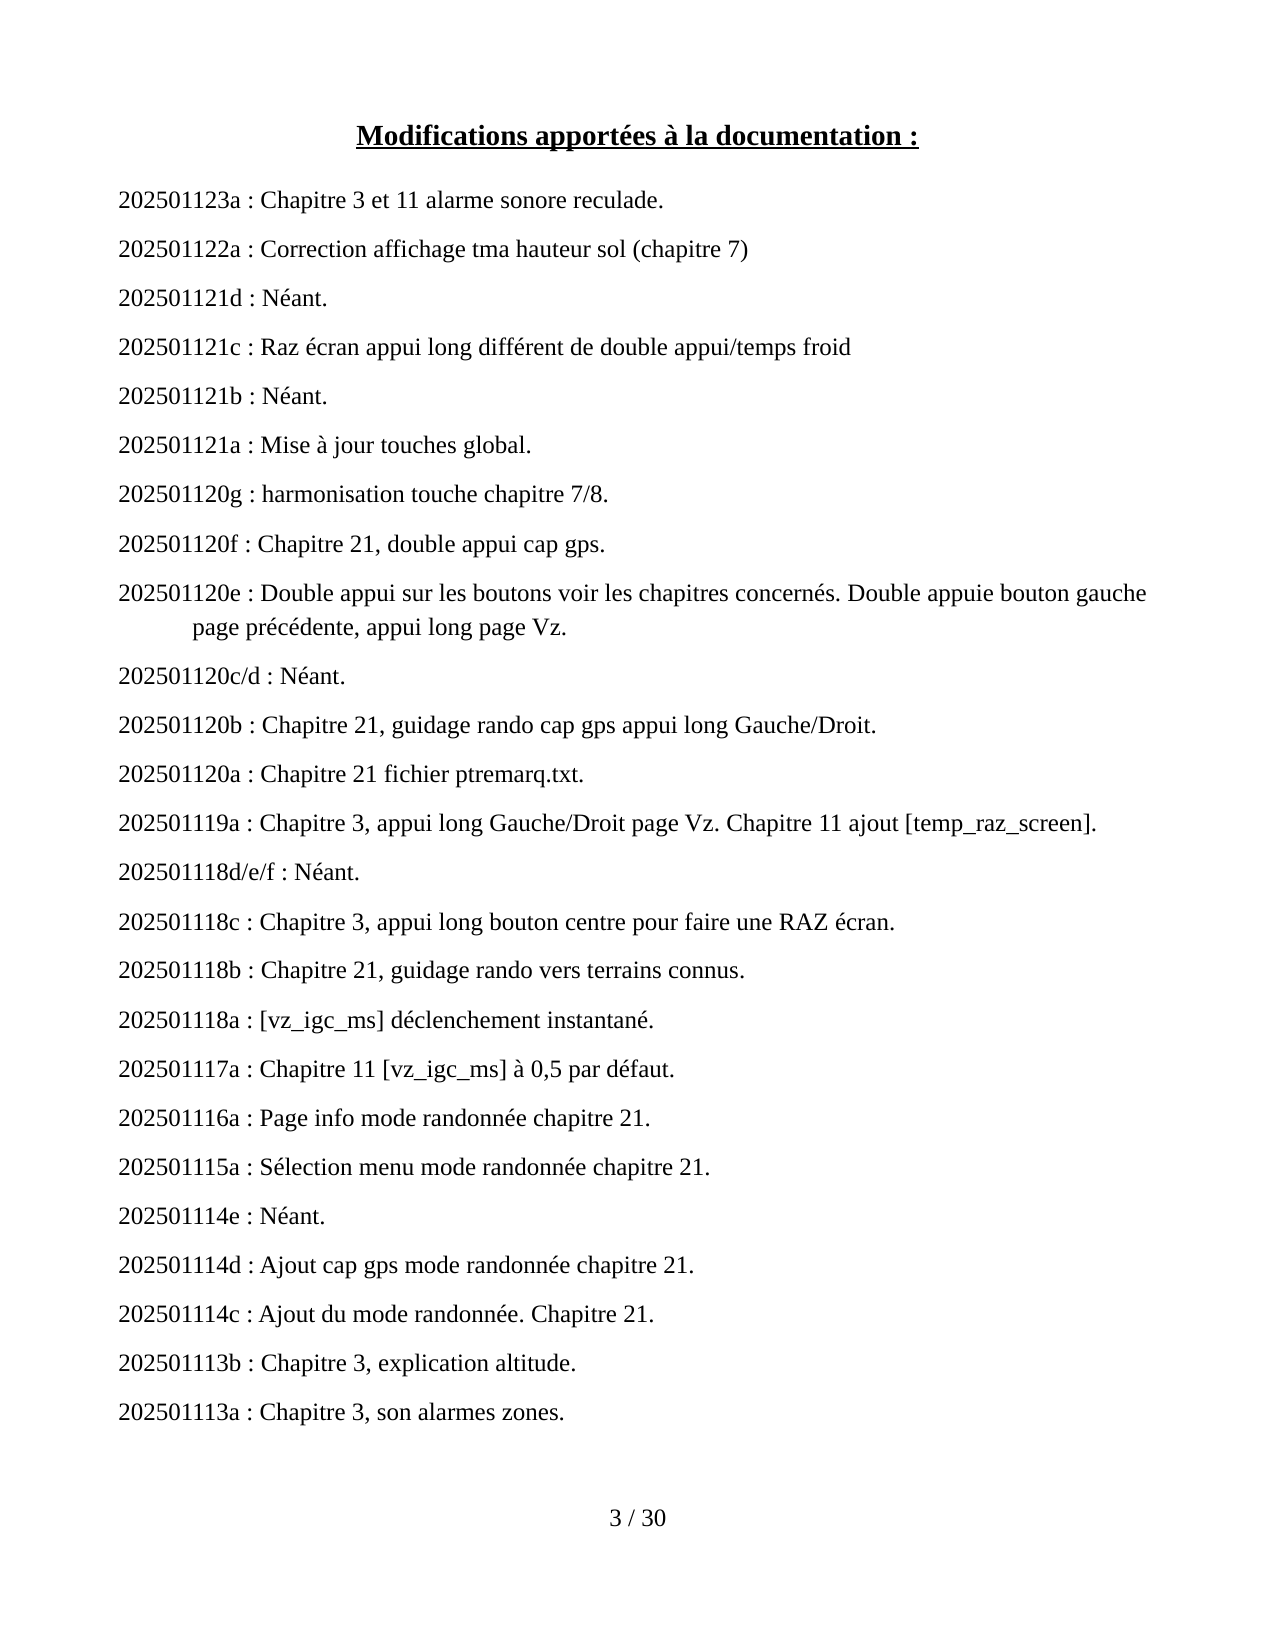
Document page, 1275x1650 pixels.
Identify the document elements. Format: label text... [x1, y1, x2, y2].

text 202501114d : Ajout cap gps mode randonnée chapitre 21. [118, 1250, 1157, 1279]
text 202501114c : Ajout du mode randonnée. Chapitre 21. [118, 1299, 1157, 1328]
text 202501114e : Néant. [118, 1201, 1157, 1230]
text 202501118d/e/f : Néant. [118, 857, 1157, 886]
text 202501121c : Raz écran appui long différent de double appui/temps froid [118, 332, 1157, 361]
text 202501122a : Correction affichage tma hauteur sol (chapitre 7) [118, 234, 1157, 263]
text 202501121a : Mise à jour touches global. [118, 431, 1157, 459]
text 202501117a : Chapitre 11 [vz_igc_ms] à 0,5 par défaut. [118, 1054, 1157, 1082]
text 202501113a : Chapitre 3, son alarmes zones. [118, 1397, 1157, 1426]
text 202501118a : [vz_igc_ms] déclenchement instantané. [118, 1005, 1157, 1033]
text 202501116a : Page info mode randonnée chapitre 21. [118, 1103, 1157, 1132]
text Modifications apportées à la documentation : [118, 118, 1157, 152]
text 202501120e : Double appui sur les boutons voir les chapitres concernés. Double appuie bouton gauche page précédente, appui long page Vz. [118, 578, 1157, 641]
text 202501123a : Chapitre 3 et 11 alarme sonore reculade. [118, 185, 1157, 214]
text 202501115a : Sélection menu mode randonnée chapitre 21. [118, 1152, 1157, 1181]
text 202501121b : Néant. [118, 381, 1157, 410]
text 202501119a : Chapitre 3, appui long Gauche/Droit page Vz. Chapitre 11 ajout [temp_raz_screen]. [118, 808, 1157, 837]
text 202501120c/d : Néant. [118, 661, 1157, 690]
text 202501120a : Chapitre 21 fichier ptremarq.txt. [118, 759, 1157, 788]
text 202501118c : Chapitre 3, appui long bouton centre pour faire une RAZ écran. [118, 907, 1157, 935]
text 202501113b : Chapitre 3, explication altitude. [118, 1348, 1157, 1377]
text 202501121d : Néant. [118, 283, 1157, 312]
text 202501120b : Chapitre 21, guidage rando cap gps appui long Gauche/Droit. [118, 710, 1157, 739]
text 202501120f : Chapitre 21, double appui cap gps. [118, 529, 1157, 557]
text 202501118b : Chapitre 21, guidage rando vers terrains connus. [118, 956, 1157, 984]
text 202501120g : harmonisation touche chapitre 7/8. [118, 479, 1157, 508]
